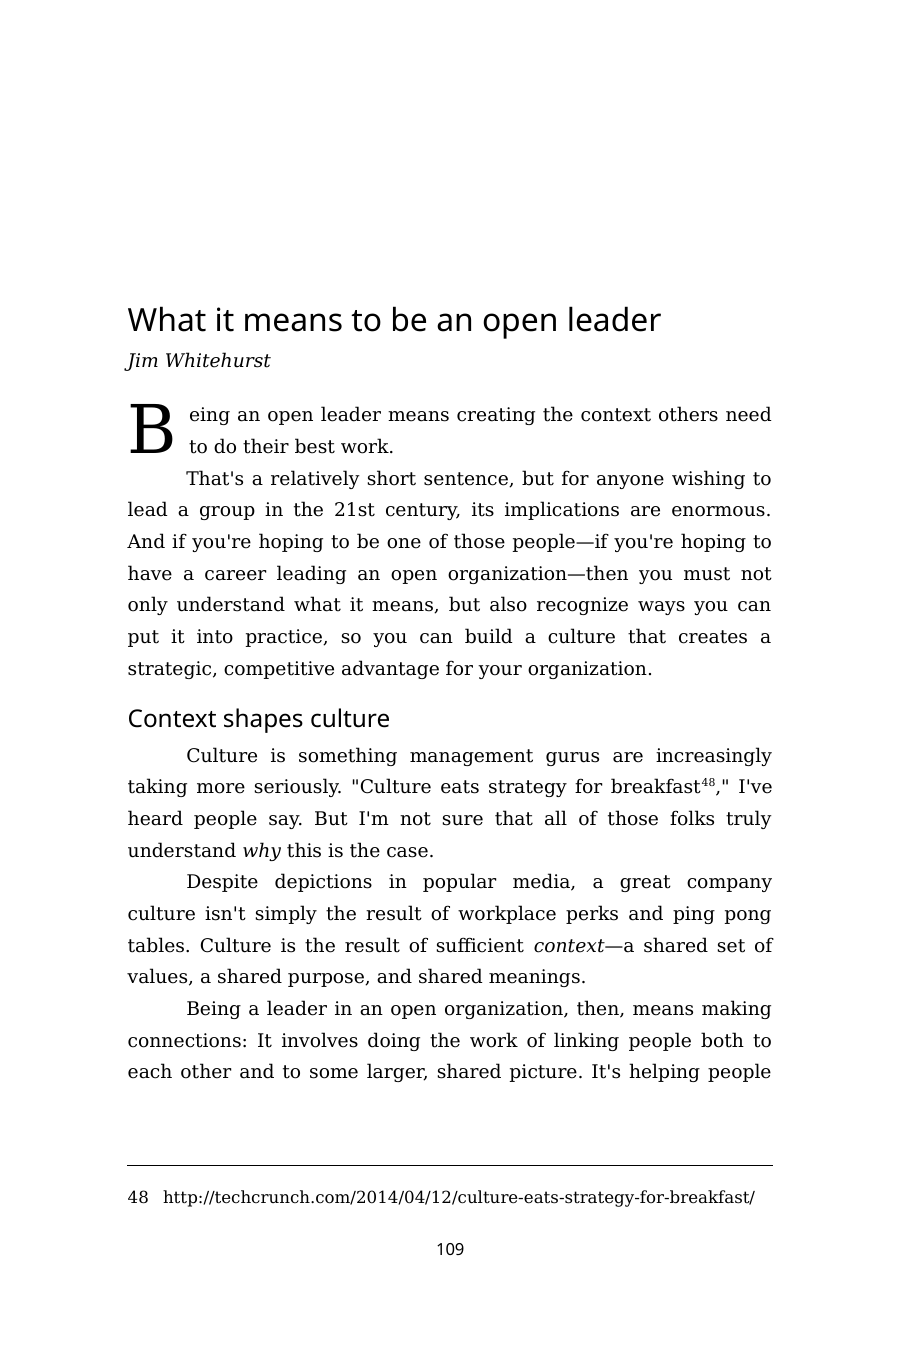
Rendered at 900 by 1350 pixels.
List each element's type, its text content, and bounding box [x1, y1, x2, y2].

text Being a leader in an open organization, then, means making connections: It involves doing the work of linking people both to each other and to some larger, shared picture. It's helping people [127, 998, 772, 1083]
text Despite depictions in popular media, a great company culture isn't simply the result of workplace perks and ping pong tables. Culture is the result of sufficient context—a shared set of values, a shared purpose, and shared meanings. [127, 871, 772, 988]
text That's a relatively short sentence, but for anyone wishing to lead a group in the 21st century, its implications are enormous. And if you're hoping to be one of those people—if you're hoping to have a career leading an open organization—then you must not only understand what it means, but also recognize ways you can put it into practice, so you can build a culture that creates a strategic, competitive advantage for your organization. [127, 468, 772, 680]
subtitle Context shapes culture [127, 704, 772, 733]
text Being an open leader means creating the context others need to do their best work. [127, 404, 772, 458]
text http://techcrunch.com/2014/04/12/culture-eats-strategy-for-breakfast/ [127, 1188, 772, 1207]
text Culture is something management gurus are increasingly taking more seriously. "Culture eats strategy for breakfast," I've heard people say. But I'm not sure that all of those folks truly understand why this is the case. [127, 745, 772, 862]
subtitle What it means to be an open leader [127, 301, 772, 338]
text Jim Whitehurst [127, 350, 772, 372]
